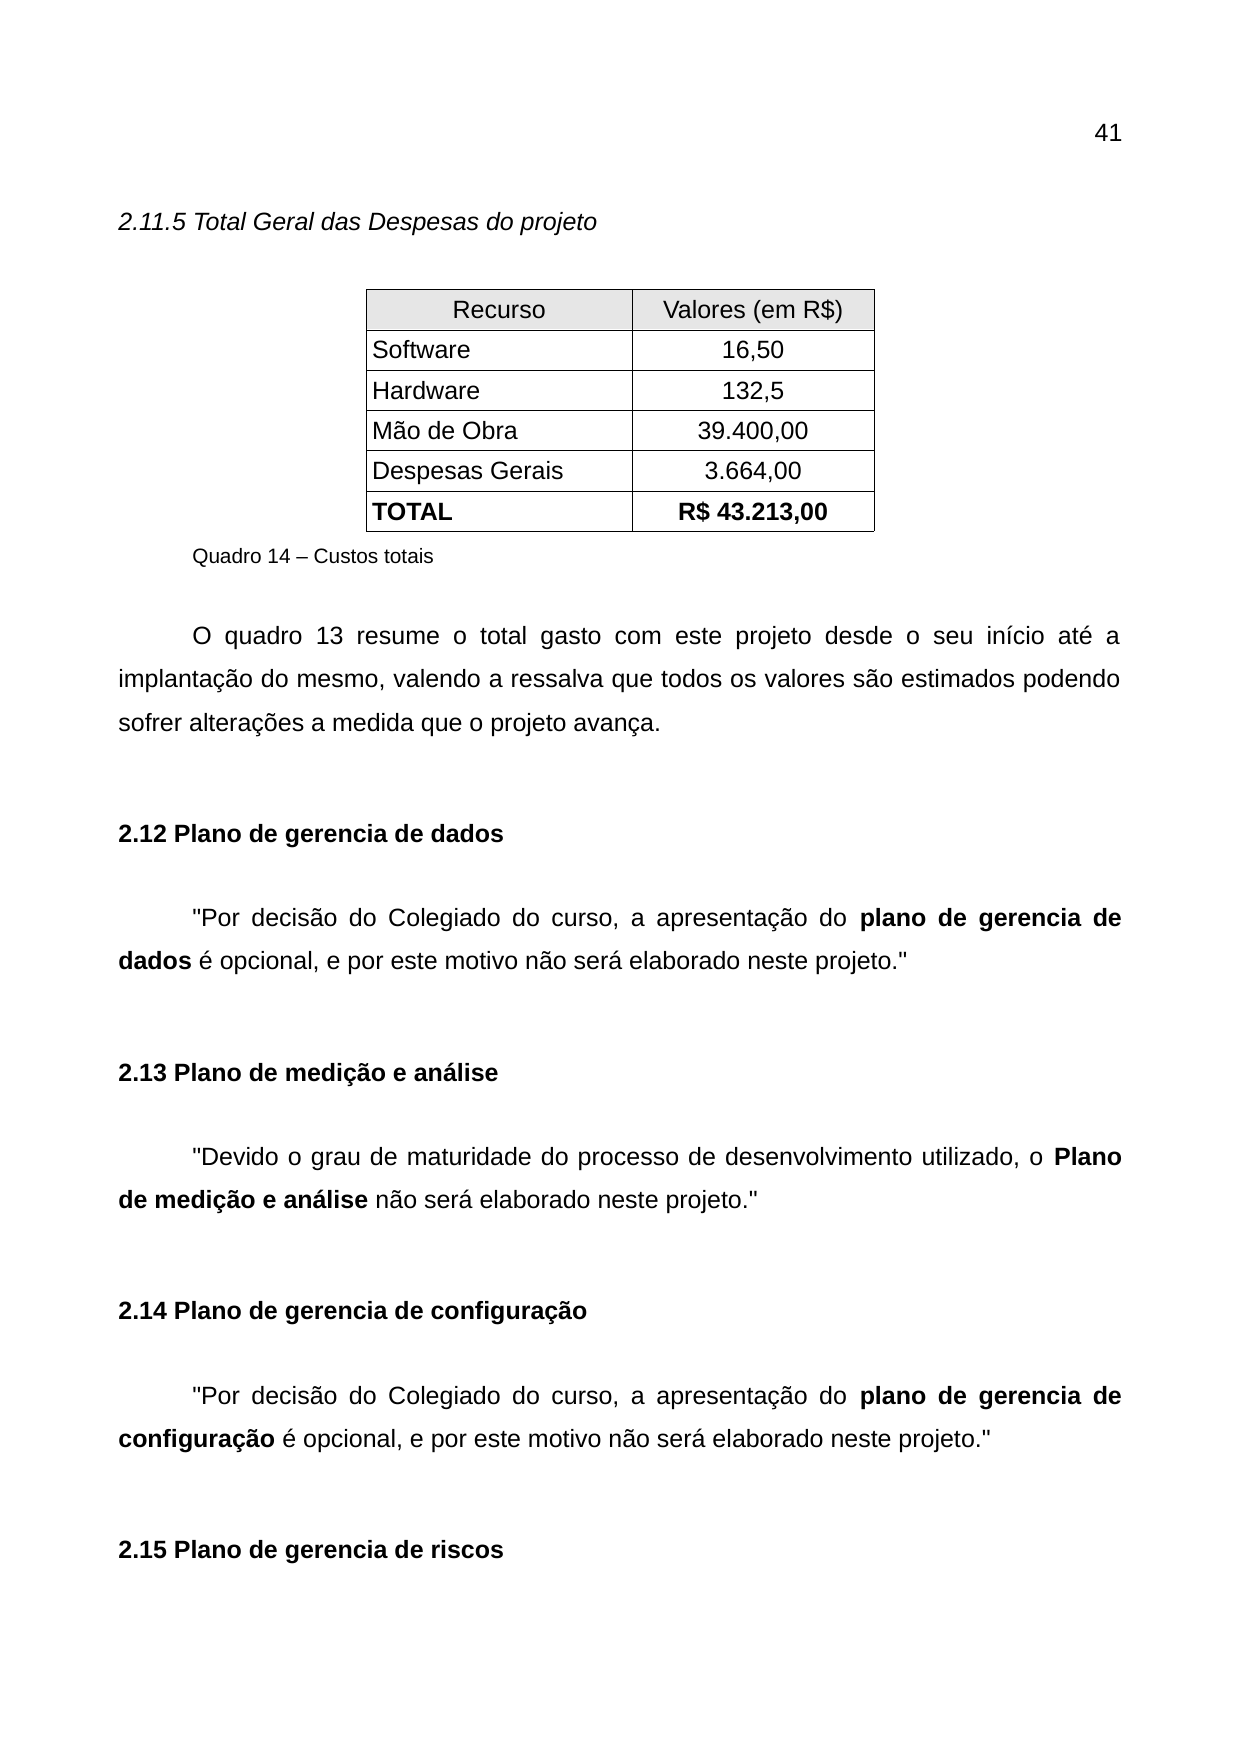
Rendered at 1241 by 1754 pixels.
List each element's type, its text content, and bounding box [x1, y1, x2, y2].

table_cell Despesas Gerais [367, 451, 632, 491]
subtitle 2.14 Plano de gerencia de configuração [118, 1296, 1122, 1325]
text O quadro 13 resume o total gasto com este projeto desde o seu início até a implantação do mesmo, valendo a ressalva que todos os valores são estimados podendo sofrer alterações a medida que o projeto avança. [118, 621, 1122, 736]
subtitle 2.12 Plano de gerencia de dados [118, 819, 1122, 848]
table_header Recurso [367, 290, 632, 329]
text "Por decisão do Colegiado do curso, a apresentação do plano de gerencia de configuração é opcional, e por este motivo não será elaborado neste projeto." [118, 1381, 1122, 1453]
table_cell 16,50 [633, 331, 874, 370]
table_cell Hardware [367, 371, 632, 410]
table_cell 3.664,00 [633, 451, 874, 491]
table_cell Mão de Obra [367, 411, 632, 450]
subtitle 2.15 Plano de gerencia de riscos [118, 1535, 1122, 1564]
table_header Valores (em R$) [633, 290, 874, 329]
table_cell 39.400,00 [633, 411, 874, 450]
table_cell TOTAL [367, 492, 632, 531]
text "Devido o grau de maturidade do processo de desenvolvimento utilizado, o Plano de medição e análise não será elaborado neste projeto." [118, 1142, 1122, 1214]
text "Por decisão do Colegiado do curso, a apresentação do plano de gerencia de dados é opcional, e por este motivo não será elaborado neste projeto." [118, 903, 1122, 975]
table_cell R$ 43.213,00 [633, 492, 874, 531]
subtitle 2.13 Plano de medição e análise [118, 1058, 1122, 1086]
table_cell 132,5 [633, 371, 874, 410]
text Quadro 14 – Custos totais [118, 544, 1122, 568]
table_cell Software [367, 331, 632, 370]
subtitle 2.11.5 Total Geral das Despesas do projeto [118, 207, 1122, 235]
